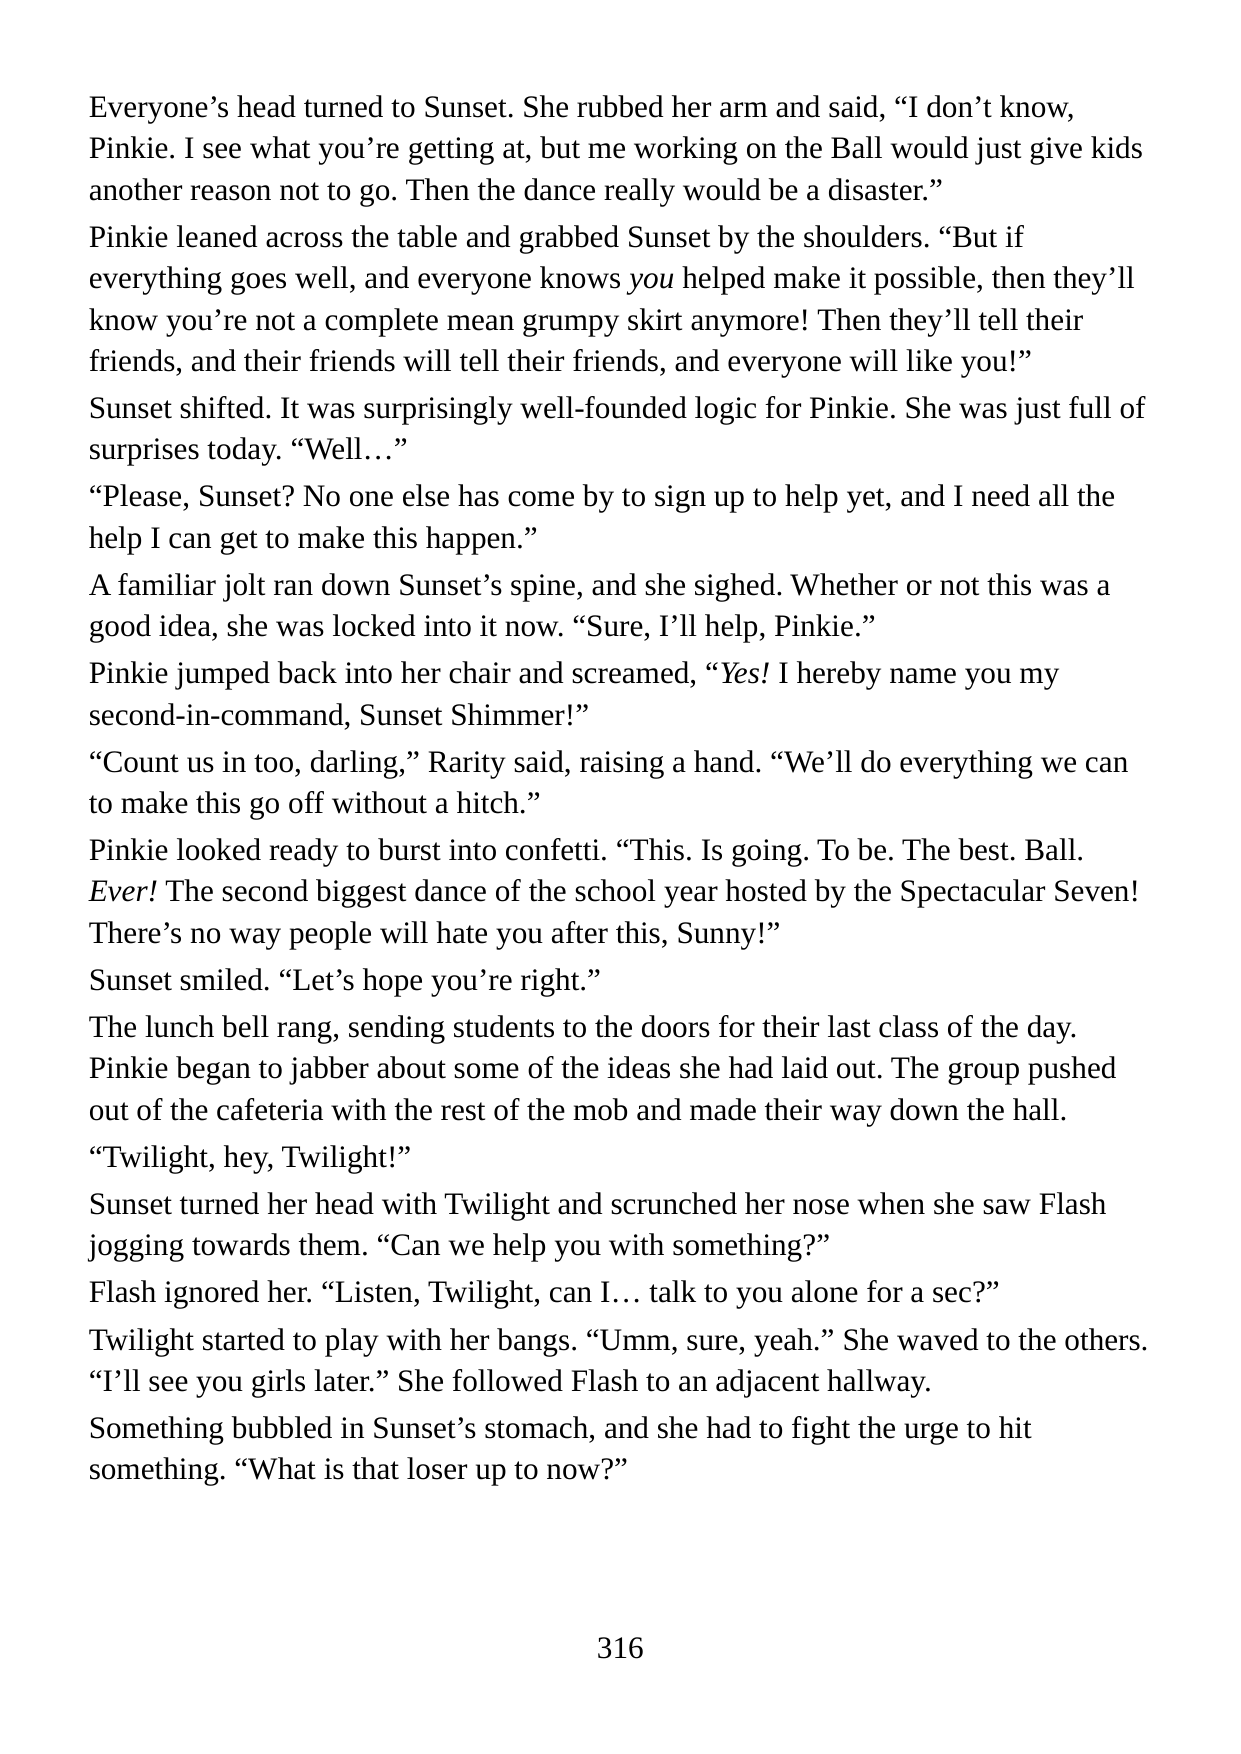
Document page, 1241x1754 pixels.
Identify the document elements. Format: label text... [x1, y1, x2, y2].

text Sunset shifted. It was surprisingly well-founded logic for Pinkie. She was just full of surprises today. “Well…” [88, 389, 1152, 466]
text Twilight started to play with her bangs. “Umm, sure, yeah.” She waved to the others. “I’ll see you girls later.” She followed Flash to an adjacent hallway. [88, 1321, 1152, 1398]
text Pinkie looked ready to burst into confetti. “This. Is going. To be. The best. Ball. Ever! The second biggest dance of the school year hosted by the Spectacular Seven! There’s no way people will hate you after this, Sunny!” [88, 831, 1152, 950]
text “Please, Sunset? No one else has come by to sign up to help yet, and I need all the help I can get to make this happen.” [88, 478, 1152, 555]
text Pinkie jumped back into her chair and screamed, “Yes! I hereby name you my second-in-command, Sunset Shimmer!” [88, 654, 1152, 732]
text “Twilight, hey, Twilight!” [88, 1138, 1152, 1174]
text Sunset turned her head with Twilight and scrunched her nose when she saw Flash jogging towards them. “Can we help you with something?” [88, 1185, 1152, 1262]
text Everyone’s head turned to Sunset. She rubbed her arm and said, “I don’t know, Pinkie. I see what you’re getting at, but me working on the Ball would just give kids another reason not to go. Then the dance really would be a disaster.” [88, 88, 1152, 207]
text The lunch bell rang, sending students to the doors for their last class of the day. Pinkie began to jabber about some of the ideas she had laid out. The group pushed out of the cafeteria with the rest of the mob and made their way down the hall. [88, 1008, 1152, 1127]
text Flash ignored her. “Listen, Twilight, can I… talk to you alone for a sec?” [88, 1273, 1152, 1309]
text A familiar jolt ran down Sunset’s spine, and she sighed. Whether or not this was a good idea, she was locked into it now. “Sure, I’ll help, Pinkie.” [88, 566, 1152, 643]
text Pinkie leaned across the table and grabbed Sunset by the shoulders. “But if everything goes well, and everyone knows you helped make it possible, then they’ll know you’re not a complete mean grumpy skirt anymore! Then they’ll tell their friends, and their friends will tell their friends, and everyone will like you!” [88, 218, 1152, 378]
text “Count us in too, darling,” Rarity said, raising a hand. “We’ll do everything we can to make this go off without a hitch.” [88, 743, 1152, 820]
text Something bubbled in Sunset’s stomach, and she had to fight the urge to hit something. “What is that loser up to now?” [88, 1409, 1152, 1486]
text Sunset smiled. “Let’s hope you’re right.” [88, 961, 1152, 997]
